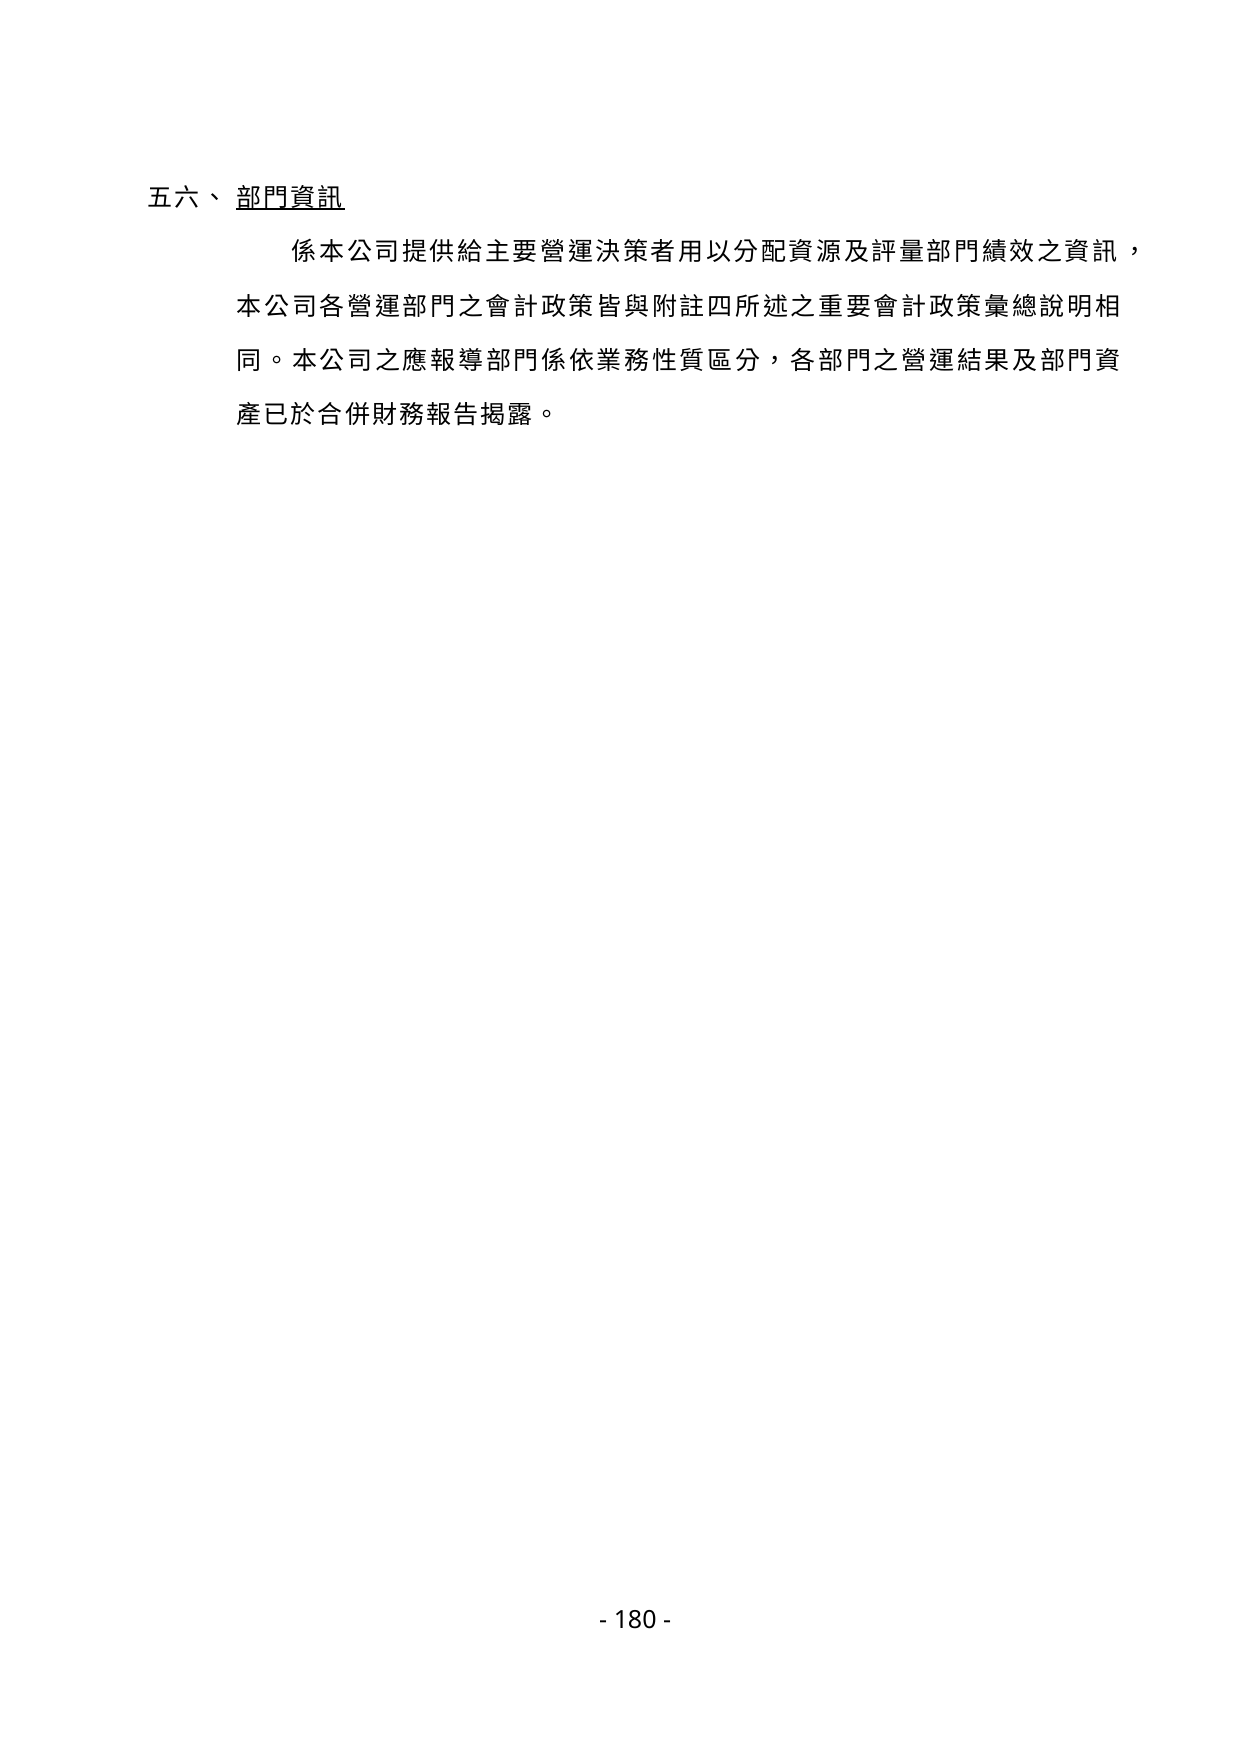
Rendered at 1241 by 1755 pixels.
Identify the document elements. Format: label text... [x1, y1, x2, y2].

text 五六、 部門資訊 [148, 177, 1122, 213]
text 係本公司提供給主要營運決策者用以分配資源及評量部門績效之資訊，本公司各營運部門之會計政策皆與附註四所述之重要會計政策彙總說明相同。本公司之應報導部門係依業務性質區分，各部門之營運結果及部門資產已於合併財務報告揭露。 [236, 232, 1122, 431]
